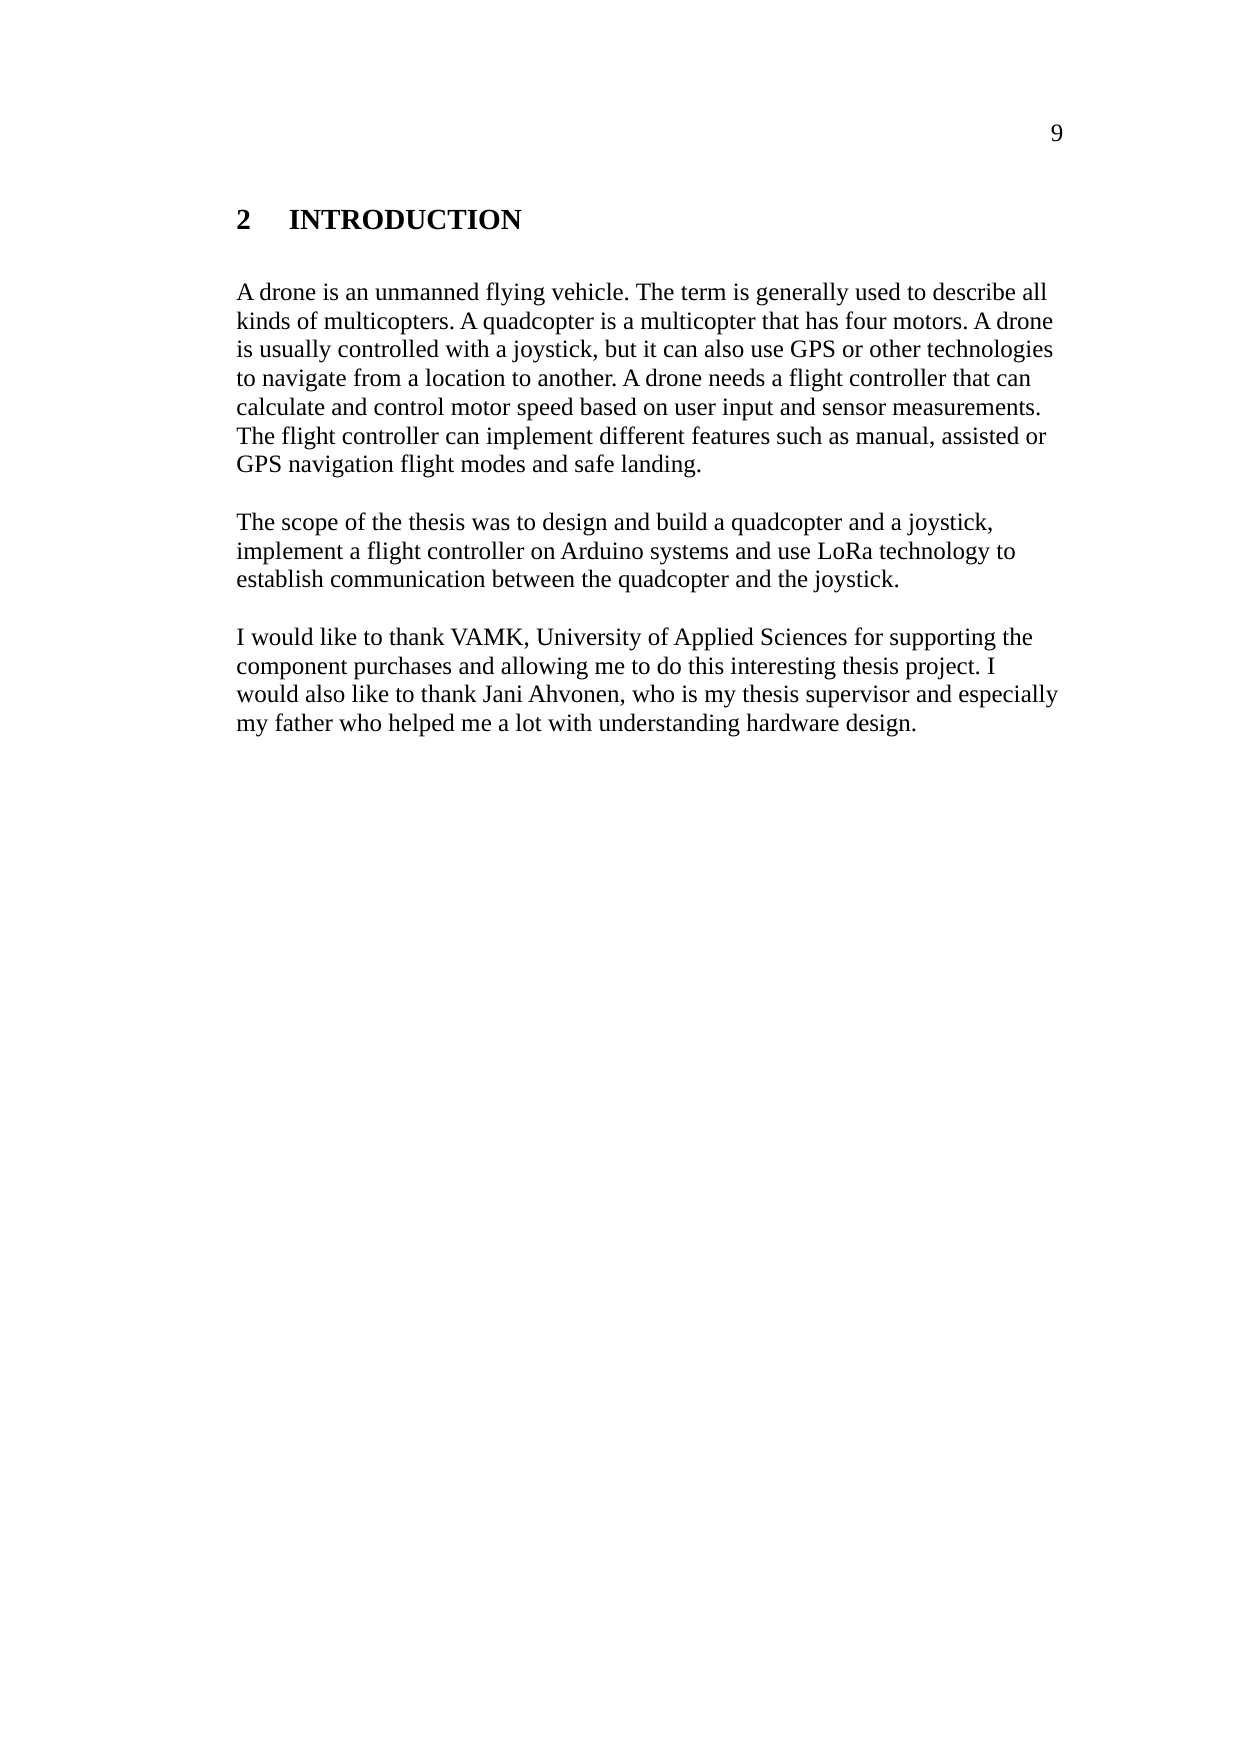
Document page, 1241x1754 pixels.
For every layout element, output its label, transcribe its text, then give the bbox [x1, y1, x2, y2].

text I would like to thank VAMK, University of Applied Sciences for supporting the component purchases and allowing me to do this interesting thesis project. I would also like to thank Jani Ahvonen, who is my thesis supervisor and especially my father who helped me a lot with understanding hardware design. [236, 622, 1063, 737]
text A drone is an unmanned flying vehicle. The term is generally used to describe all kinds of multicopters. A quadcopter is a multicopter that has four motors. A drone is usually controlled with a joystick, but it can also use GPS or other technologies to navigate from a location to another. A drone needs a flight controller that can calculate and control motor speed based on user input and sensor measurements. The flight controller can implement different features such as manual, assisted or GPS navigation flight modes and safe landing. [236, 277, 1063, 478]
subtitle Introduction [236, 202, 1063, 236]
text The scope of the thesis was to design and build a quadcopter and a joystick, implement a flight controller on Arduino systems and use LoRa technology to establish communication between the quadcopter and the joystick. [236, 507, 1063, 593]
